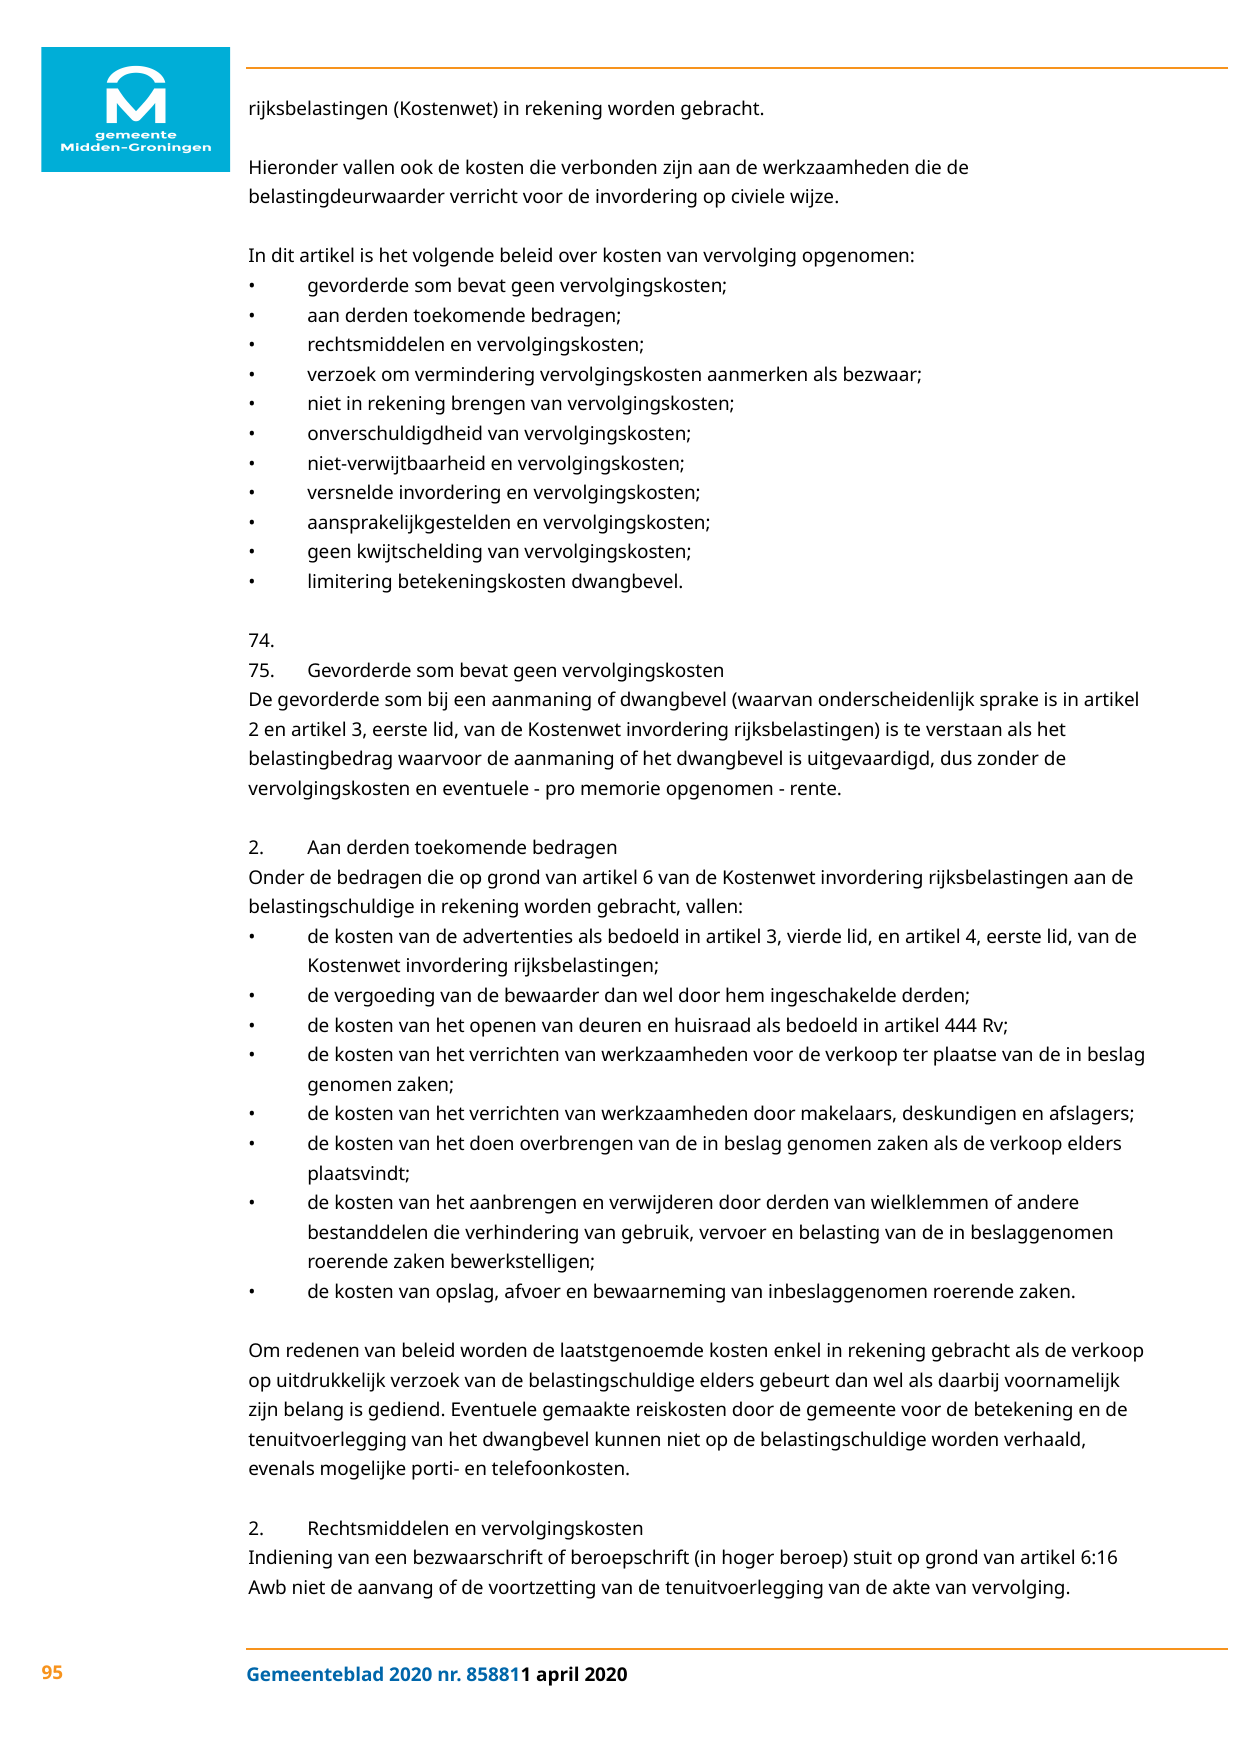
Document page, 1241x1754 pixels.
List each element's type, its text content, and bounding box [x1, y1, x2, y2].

text De gevorderde som bij een aanmaning of dwangbevel (waarvan onderscheidenlijk sprake is in artikel 2 en artikel 3, eerste lid, van de Kostenwet invordering rijksbelastingen) is te verstaan als het belastingbedrag waarvoor de aanmaning of het dwangbevel is uitgevaardigd, dus zonder de vervolgingskosten en eventuele - pro memorie opgenomen - rente. [248, 686, 1152, 801]
list onverschuldigdheid van vervolgingskosten; [248, 420, 1152, 446]
list de kosten van opslag, afvoer en bewaarneming van inbeslaggenomen roerende zaken. [248, 1278, 1152, 1304]
list geen kwijtschelding van vervolgingskosten; [248, 538, 1152, 564]
list limitering betekeningskosten dwangbevel. [248, 568, 1152, 594]
text Indiening van een bezwaarschrift of beroepschrift (in hoger beroep) stuit op grond van artikel 6:16 Awb niet de aanvang of de voortzetting van de tenuitvoerlegging van de akte van vervolging. [248, 1544, 1152, 1600]
list rechtsmiddelen en vervolgingskosten; [248, 331, 1152, 357]
picture [184, 146, 190, 153]
list Aan derden toekomende bedragen [248, 834, 1152, 860]
list Gevorderde som bevat geen vervolgingskosten [248, 657, 1152, 683]
list de vergoeding van de bewaarder dan wel door hem ingeschakelde derden; [248, 982, 1152, 1008]
text rijksbelastingen (Kostenwet) in rekening worden gebracht. [248, 95, 1152, 121]
list de kosten van het doen overbrengen van de in beslag genomen zaken als de verkoop elders plaatsvindt; [248, 1130, 1152, 1186]
list de kosten van de advertenties als bedoeld in artikel 3, vierde lid, en artikel 4, eerste lid, van de Kostenwet invordering rijksbelastingen; [248, 923, 1152, 978]
list verzoek om vermindering vervolgingskosten aanmerken als bezwaar; [248, 361, 1152, 387]
list Rechtsmiddelen en vervolgingskosten [248, 1515, 1152, 1541]
list aan derden toekomende bedragen; [248, 302, 1152, 328]
list niet in rekening brengen van vervolgingskosten; [248, 391, 1152, 416]
picture [107, 89, 165, 122]
list de kosten van het verrichten van werkzaamheden voor de verkoop ter plaatse van de in beslag genomen zaken; [248, 1041, 1152, 1097]
list gevorderde som bevat geen vervolgingskosten; [248, 272, 1152, 298]
list de kosten van het aanbrengen en verwijderen door derden van wielklemmen of andere bestanddelen die verhindering van gebruik, vervoer en belasting van de in beslaggenomen roerende zaken bewerkstelligen; [248, 1189, 1152, 1274]
list versnelde invordering en vervolgingskosten; [248, 479, 1152, 505]
list de kosten van het openen van deuren en huisraad als bedoeld in artikel 444 Rv; [248, 1012, 1152, 1038]
list aansprakelijkgestelden en vervolgingskosten; [248, 509, 1152, 535]
text Om redenen van beleid worden de laatstgenoemde kosten enkel in rekening gebracht als de verkoop op uitdrukkelijk verzoek van de belastingschuldige elders gebeurt dan wel als daarbij voornamelijk zijn belang is gediend. Eventuele gemaakte reiskosten door de gemeente voor de betekening en de tenuitvoerlegging van het dwangbevel kunnen niet op de belastingschuldige worden verhaald, evenals mogelijke porti- en telefoonkosten. [248, 1337, 1152, 1481]
text In dit artikel is het volgende beleid over kosten van vervolging opgenomen: [248, 243, 1152, 268]
list de kosten van het verrichten van werkzaamheden door makelaars, deskundigen en afslagers; [248, 1101, 1152, 1126]
text Hieronder vallen ook de kosten die verbonden zijn aan de werkzaamheden die de belastingdeurwaarder verricht voor de invordering op civiele wijze. [248, 154, 1152, 209]
list niet-verwijtbaarheid en vervolgingskosten; [248, 450, 1152, 476]
picture [108, 66, 164, 82]
text Onder de bedragen die op grond van artikel 6 van de Kostenwet invordering rijksbelastingen aan de belastingschuldige in rekening worden gebracht, vallen: [248, 864, 1152, 919]
